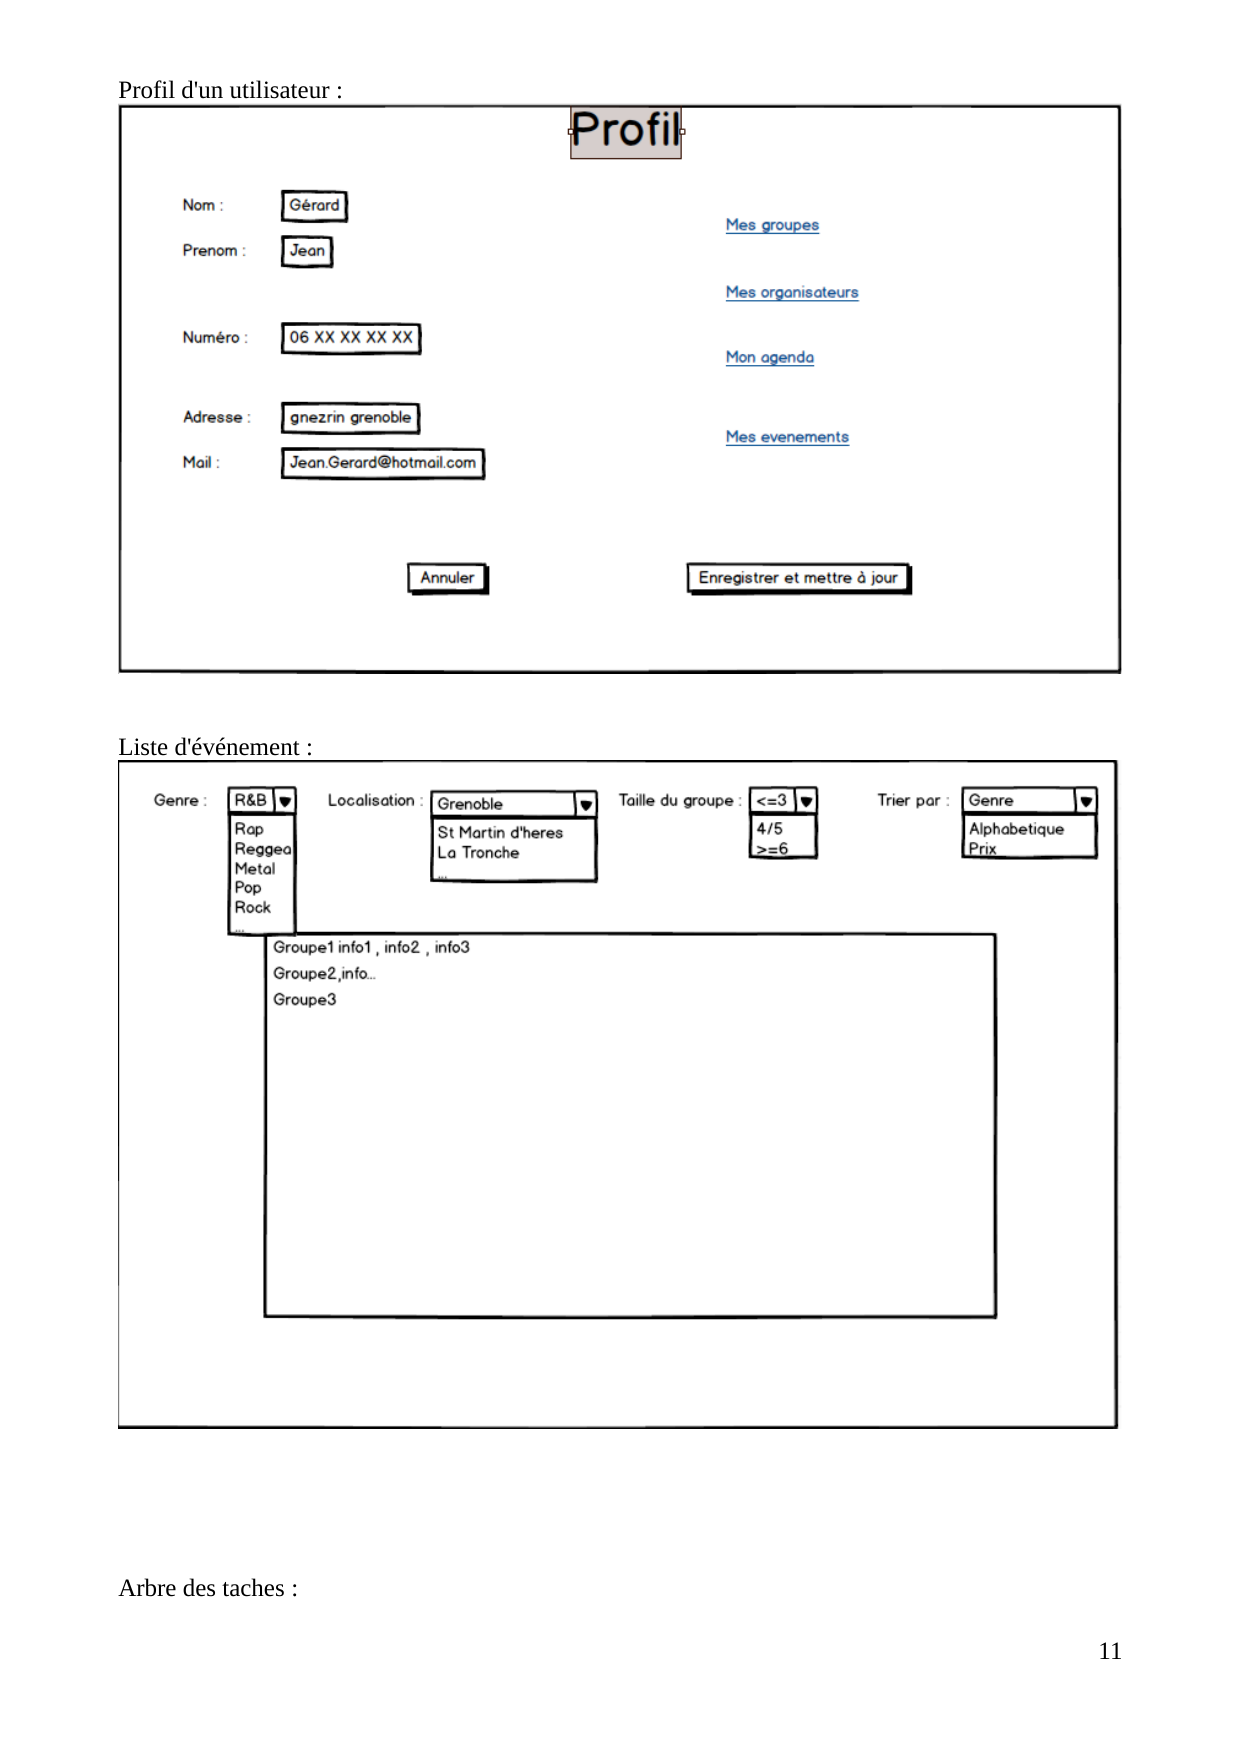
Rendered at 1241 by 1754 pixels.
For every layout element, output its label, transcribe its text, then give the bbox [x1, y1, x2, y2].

text Arbre des taches : [118, 1573, 1122, 1602]
text Liste d'événement : [118, 732, 1122, 760]
text Profil d'un utilisateur : [118, 75, 1122, 103]
